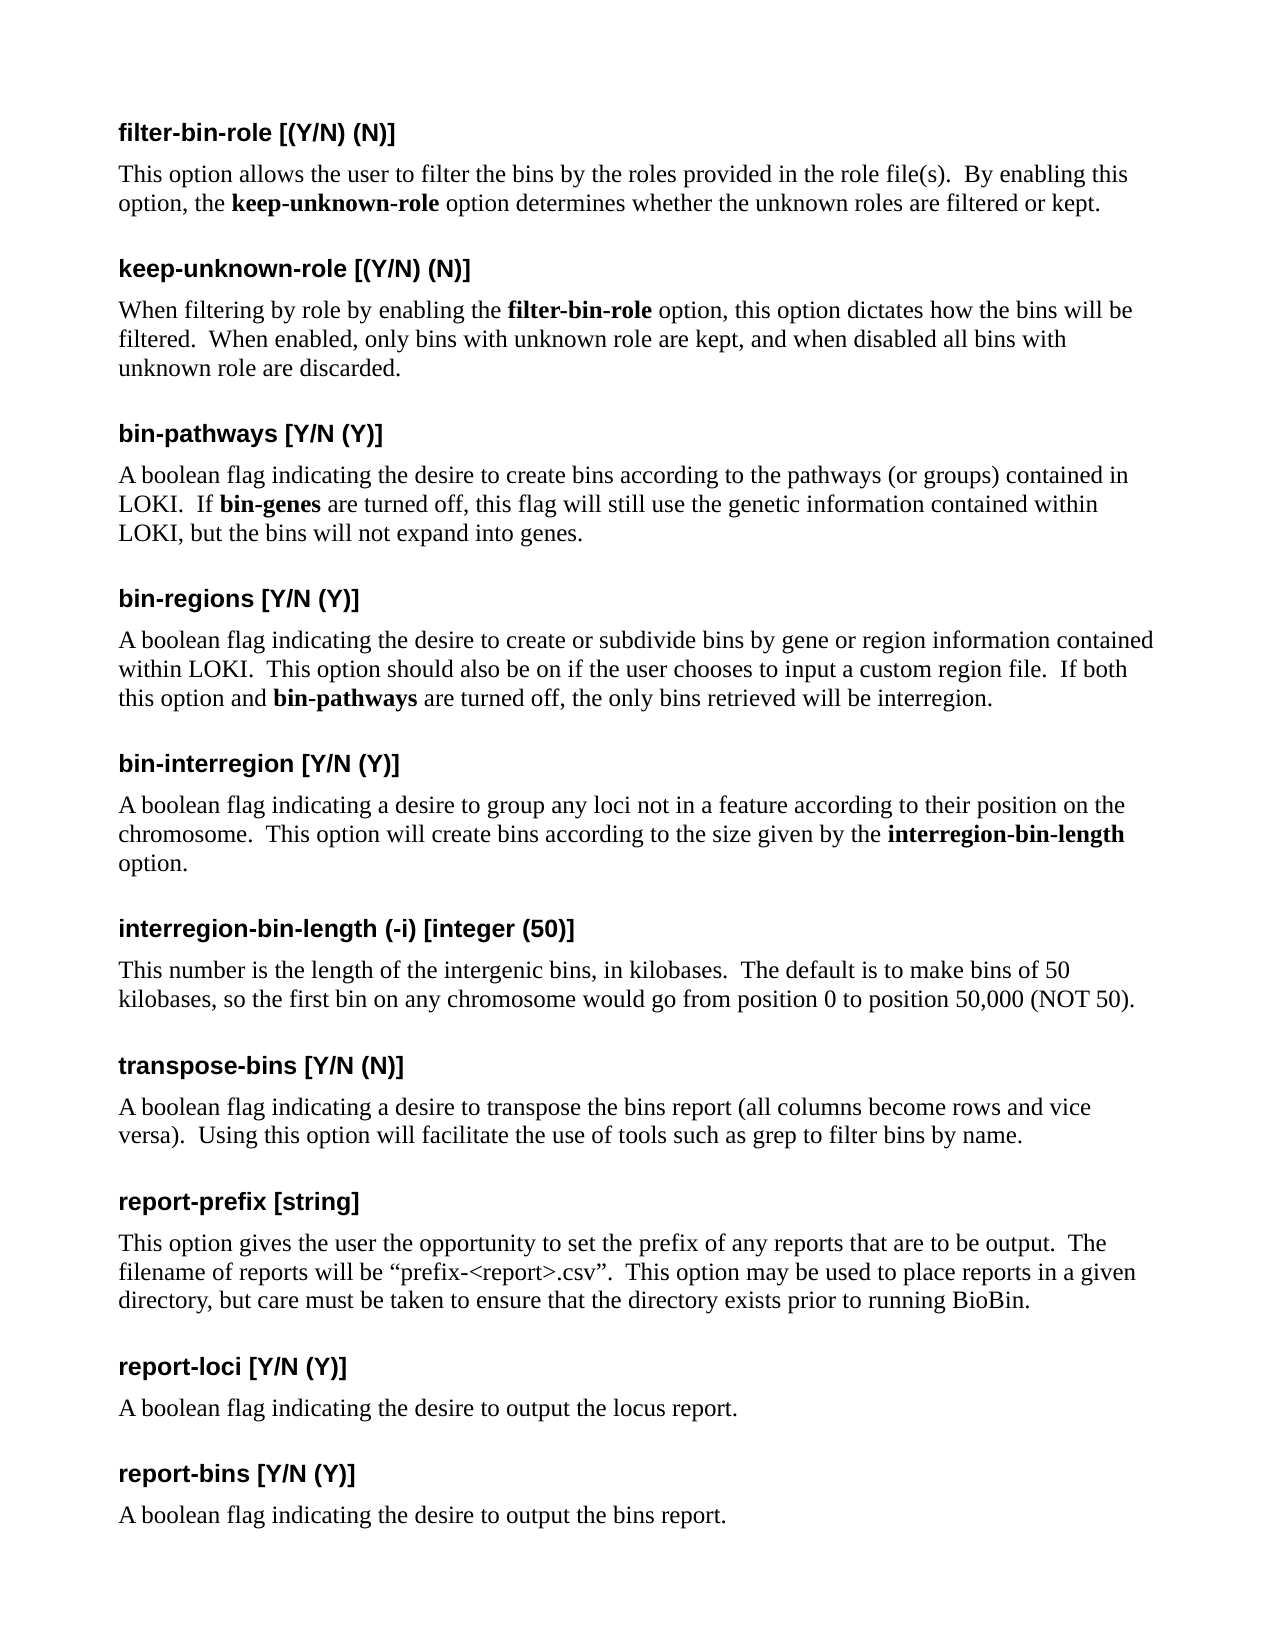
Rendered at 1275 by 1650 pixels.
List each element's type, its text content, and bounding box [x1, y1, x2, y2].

text A boolean flag indicating the desire to output the bins report. [118, 1501, 1157, 1529]
subtitle report-loci [Y/N (Y)] [118, 1352, 1157, 1381]
subtitle interregion-bin-length (-i) [integer (50)] [118, 914, 1157, 943]
subtitle transpose-bins [Y/N (N)] [118, 1051, 1157, 1079]
text A boolean flag indicating a desire to group any loci not in a feature according to their position on the chromosome. This option will create bins according to the size given by the interregion-bin-length option. [118, 791, 1157, 877]
text A boolean flag indicating the desire to create bins according to the pathways (or groups) contained in LOKI. If bin-genes are turned off, this flag will still use the genetic information contained within LOKI, but the bins will not expand into genes. [118, 461, 1157, 547]
text This option gives the user the opportunity to set the prefix of any reports that are to be output. The filename of reports will be “prefix-<report>.csv”. This option may be used to place reports in a given directory, but care must be taken to ensure that the directory exists prior to running BioBin. [118, 1228, 1157, 1314]
text When filtering by role by enabling the filter-bin-role option, this option dictates how the bins will be filtered. When enabled, only bins with unknown role are kept, and when disabled all bins with unknown role are discarded. [118, 296, 1157, 382]
text A boolean flag indicating the desire to output the locus report. [118, 1393, 1157, 1422]
subtitle report-bins [Y/N (Y)] [118, 1459, 1157, 1488]
subtitle filter-bin-role [(Y/N) (N)] [118, 118, 1157, 147]
text A boolean flag indicating the desire to create or subdivide bins by gene or region information contained within LOKI. This option should also be on if the user chooses to input a custom region file. If both this option and bin-pathways are turned off, the only bins retrieved will be interregion. [118, 626, 1157, 712]
subtitle report-prefix [string] [118, 1187, 1157, 1216]
subtitle keep-unknown-role [(Y/N) (N)] [118, 254, 1157, 283]
text This option allows the user to filter the bins by the roles provided in the role file(s). By enabling this option, the keep-unknown-role option determines whether the unknown roles are filtered or kept. [118, 159, 1157, 217]
subtitle bin-interregion [Y/N (Y)] [118, 749, 1157, 778]
text This number is the length of the intergenic bins, in kilobases. The default is to make bins of 50 kilobases, so the first bin on any chromosome would go from position 0 to position 50,000 (NOT 50). [118, 956, 1157, 1013]
text A boolean flag indicating a desire to transpose the bins report (all columns become rows and vice versa). Using this option will facilitate the use of tools such as grep to filter bins by name. [118, 1092, 1157, 1149]
subtitle bin-pathways [Y/N (Y)] [118, 419, 1157, 448]
subtitle bin-regions [Y/N (Y)] [118, 584, 1157, 613]
